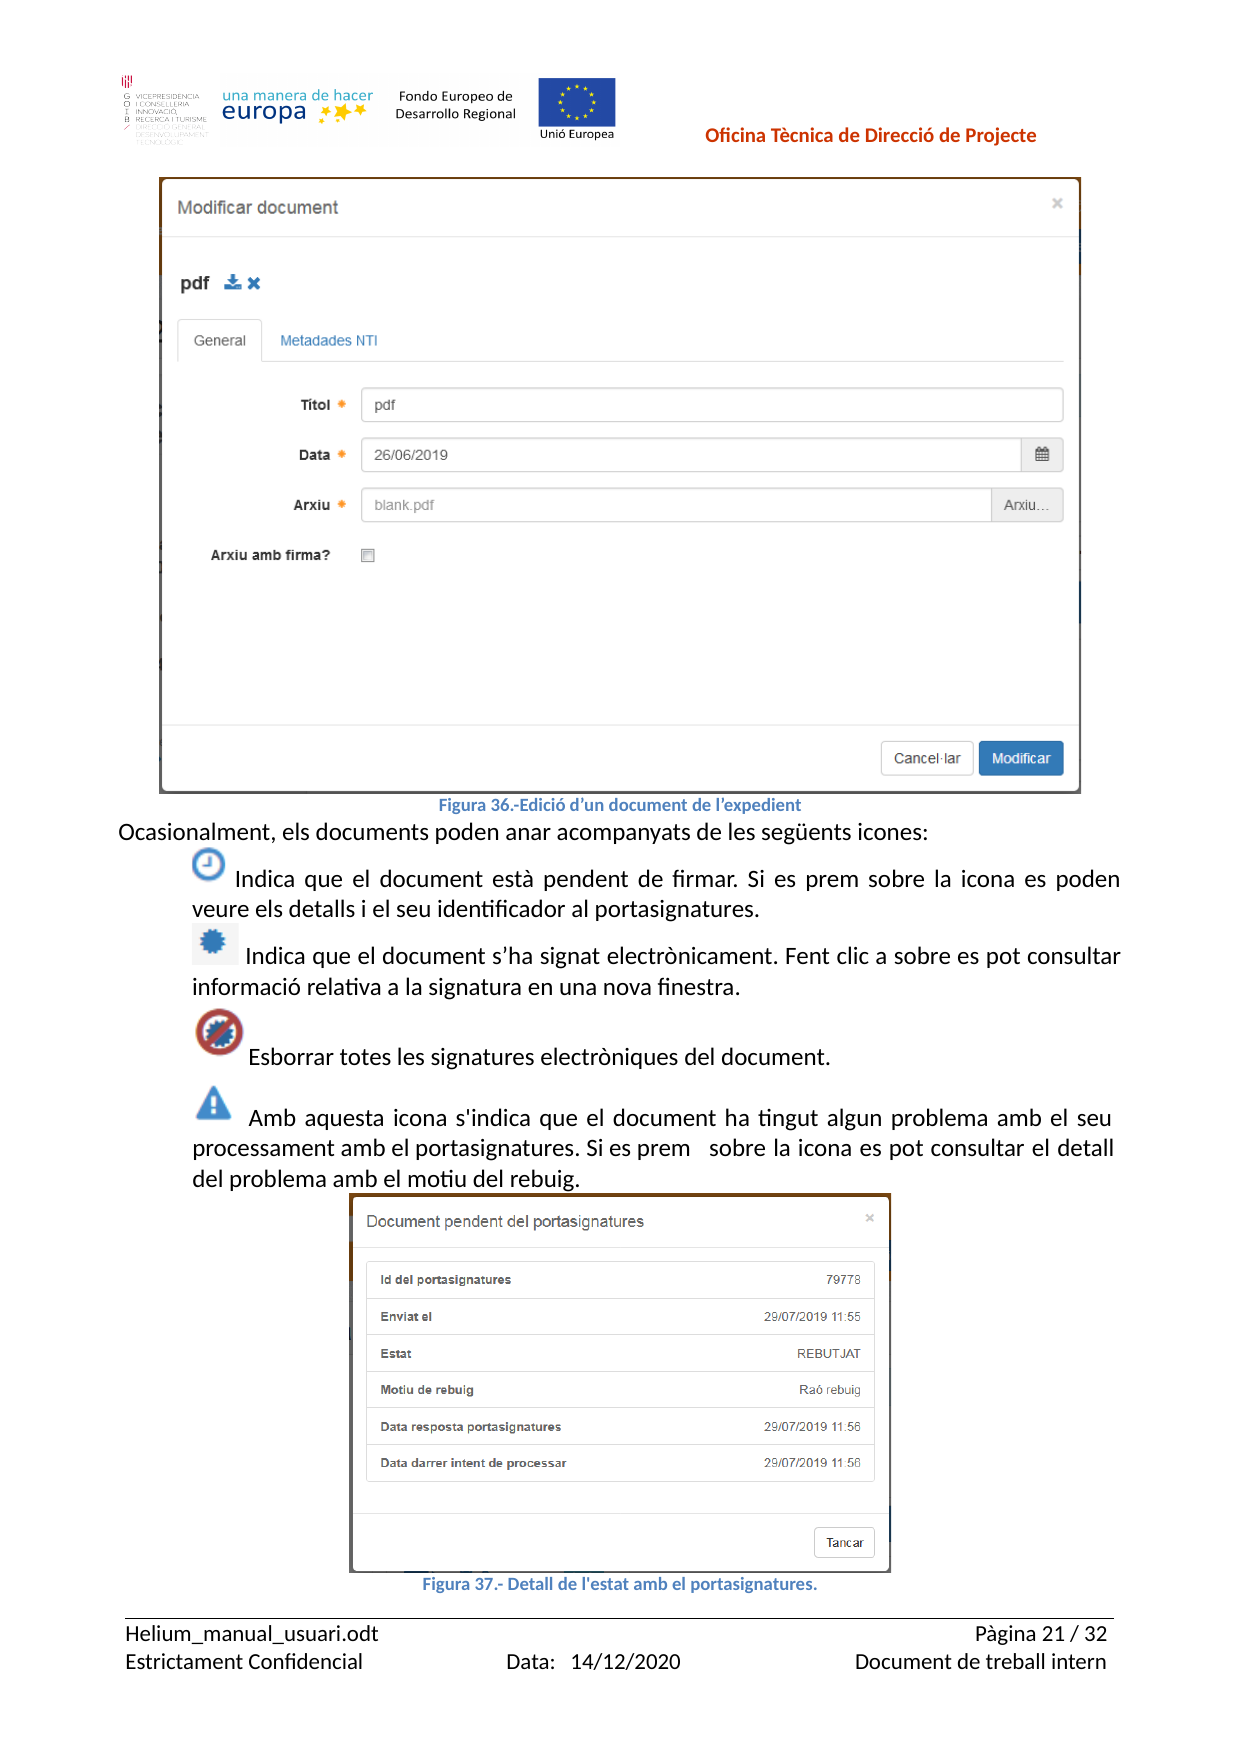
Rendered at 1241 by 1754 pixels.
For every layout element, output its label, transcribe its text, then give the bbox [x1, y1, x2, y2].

picture [191, 1001, 249, 1066]
text Indica que el document està pendent de firmar. Si es prem sobre la icona es poden veure els detalls i el seu identificador al portasignatures. [192, 847, 1122, 924]
text Figura 36.-Edició d’un document de l’expedient [118, 794, 1122, 817]
picture [194, 1083, 232, 1125]
picture [349, 1193, 892, 1573]
picture [219, 73, 621, 147]
text Indica que el document s’ha signat electrònicament. Fent clic a sobre es pot consultar informació relativa a la signatura en una nova finestra. [192, 924, 1122, 1001]
text Esborrar totes les signatures electròniques del document. [192, 1001, 1122, 1072]
text Amb aquesta icona s'indica que el document ha tingut algun problema amb el seu processament amb el portasignatures. Si es prem sobre la icona es pot consultar el detall del problema amb el motiu del rebuig. [118, 1102, 1122, 1194]
picture [191, 847, 226, 883]
text Ocasionalment, els documents poden anar acompanyats de les següents icones: [118, 817, 1122, 847]
text Figura 37.- Detall de l'estat amb el portasignatures. [118, 1573, 1122, 1596]
picture [159, 177, 1082, 794]
picture [191, 923, 239, 965]
picture [118, 73, 213, 147]
